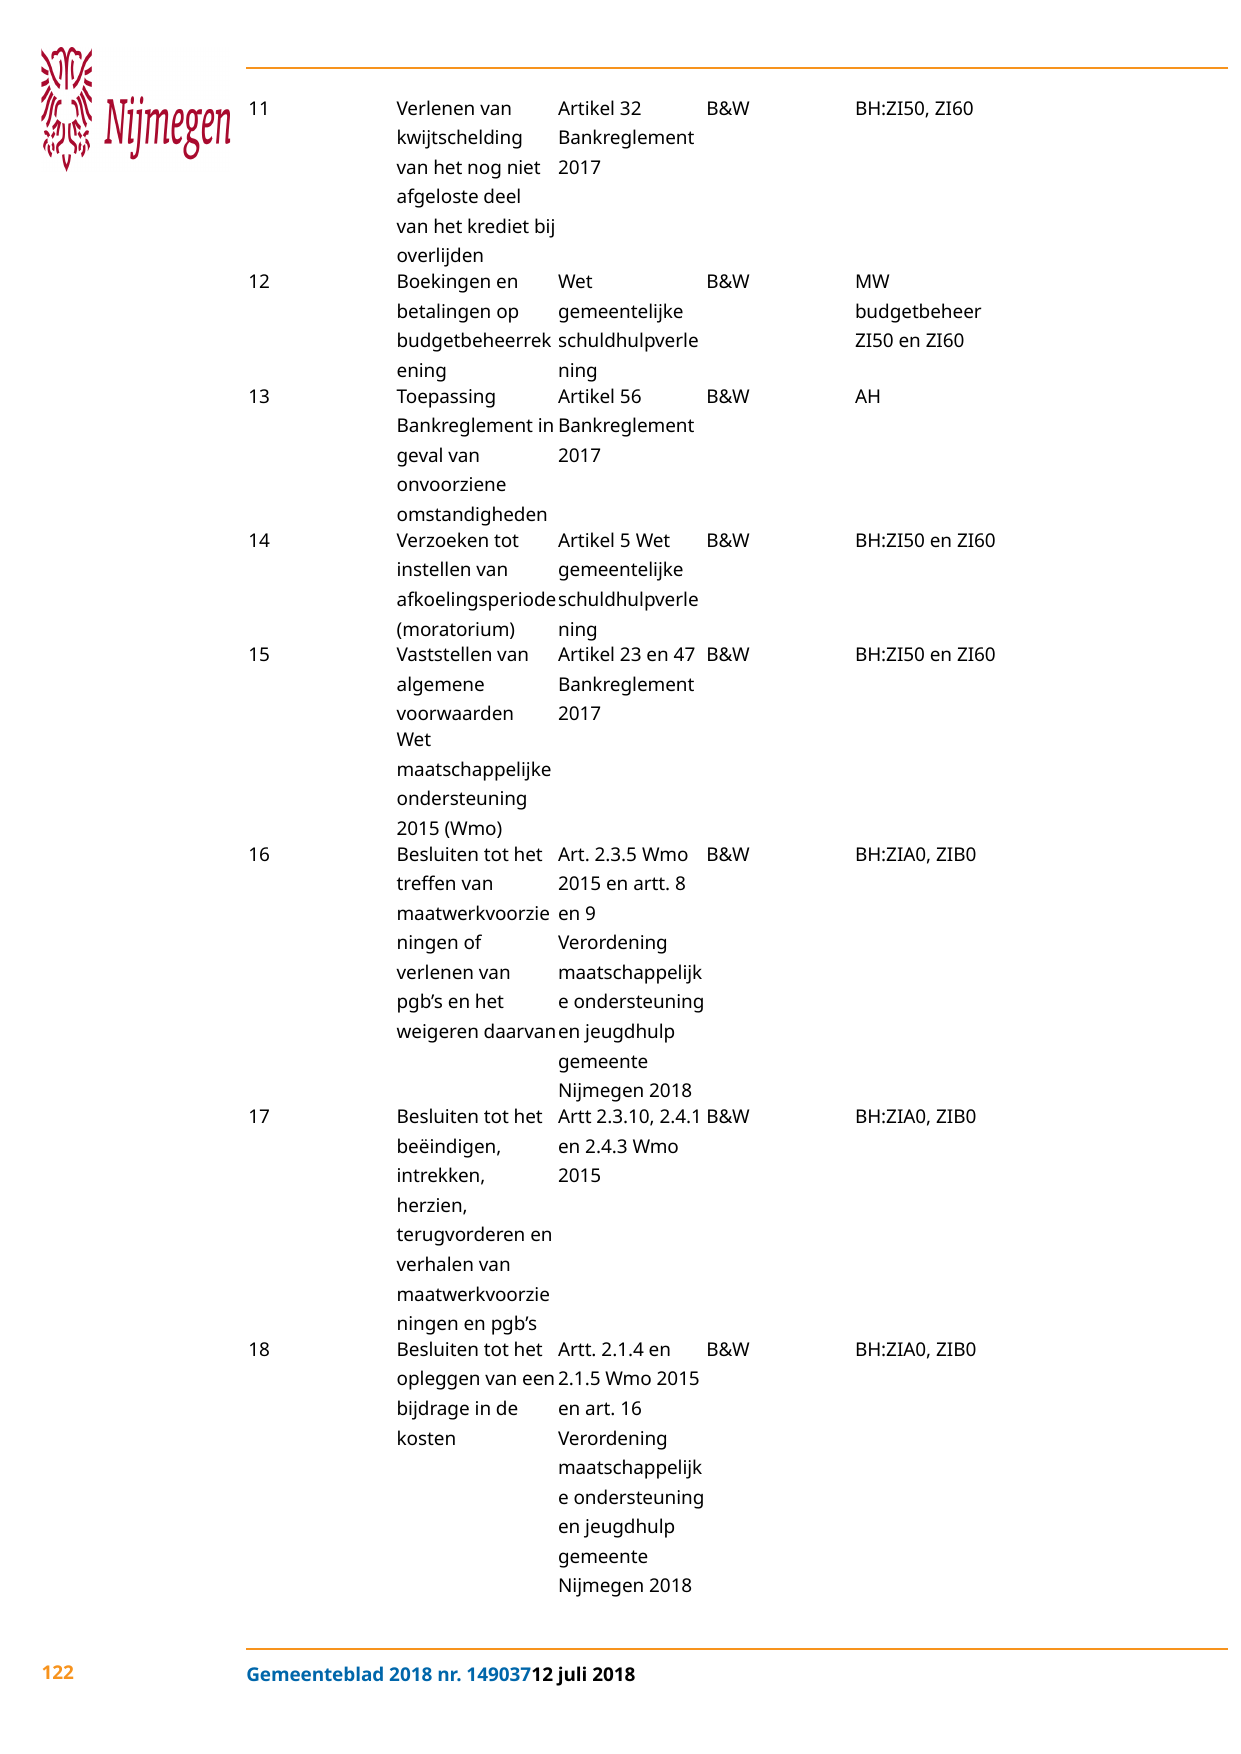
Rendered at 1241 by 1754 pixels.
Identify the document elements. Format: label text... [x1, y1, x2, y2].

table_cell [1003, 841, 1152, 1103]
table_cell 15 [248, 641, 396, 726]
table_cell B&W [706, 383, 855, 527]
table_cell Verlenen van kwijtschelding van het nog niet afgeloste deel van het krediet bij overlijden [396, 95, 558, 268]
table_cell Artikel 23 en 47 Bankreglement 2017 [558, 641, 706, 726]
table_cell [706, 726, 855, 841]
table_cell [1003, 383, 1152, 527]
table_cell B&W [706, 1336, 855, 1598]
table_cell BH:ZI50, ZI60 [855, 95, 1003, 268]
table_cell [1003, 527, 1152, 641]
table_cell [1003, 726, 1152, 841]
table_cell 18 [248, 1336, 396, 1598]
table_cell BH:ZI50 en ZI60 [855, 641, 1003, 726]
table_cell [1003, 1336, 1152, 1598]
table_cell Besluiten tot het opleggen van een bijdrage in de kosten [396, 1336, 558, 1598]
table_cell B&W [706, 841, 855, 1103]
table_cell Boekingen en betalingen op budgetbeheerrekening [396, 269, 558, 383]
table_cell Wet maatschappelijke ondersteuning 2015 (Wmo) [396, 726, 558, 841]
table_cell B&W [706, 95, 855, 268]
table_cell Artikel 32 Bankreglement 2017 [558, 95, 706, 268]
picture [41, 47, 231, 172]
table_cell [558, 726, 706, 841]
table_cell Artikel 5 Wet gemeentelijke schuldhulpverlening [558, 527, 706, 641]
table_cell [855, 726, 1003, 841]
table_cell Artikel 56 Bankreglement 2017 [558, 383, 706, 527]
table_cell Besluiten tot het beëindigen, intrekken, herzien, terugvorderen en verhalen van maatwerkvoorzieningen en pgb’s [396, 1103, 558, 1336]
table_cell 17 [248, 1103, 396, 1336]
table_cell [1003, 95, 1152, 268]
table_cell Art. 2.3.5 Wmo 2015 en artt. 8 en 9 Verordening maatschappelijke ondersteuning en jeugdhulp gemeente Nijmegen 2018 [558, 841, 706, 1103]
table_cell Artt 2.3.10, 2.4.1 en 2.4.3 Wmo 2015 [558, 1103, 706, 1336]
table_cell Artt. 2.1.4 en 2.1.5 Wmo 2015 en art. 16 Verordening maatschappelijke ondersteuning en jeugdhulp gemeente Nijmegen 2018 [558, 1336, 706, 1598]
table_cell AH [855, 383, 1003, 527]
table_cell 13 [248, 383, 396, 527]
table_cell [1003, 269, 1152, 383]
table_cell MW budgetbeheer ZI50 en ZI60 [855, 269, 1003, 383]
table_cell 12 [248, 269, 396, 383]
table_cell Wet gemeentelijke schuldhulpverlening [558, 269, 706, 383]
table_cell BH:ZI50 en ZI60 [855, 527, 1003, 641]
table_cell Verzoeken tot instellen van afkoelingsperiode (moratorium) [396, 527, 558, 641]
table_cell 11 [248, 95, 396, 268]
table_cell Besluiten tot het treffen van maatwerkvoorzieningen of verlenen van pgb’s en het weigeren daarvan [396, 841, 558, 1103]
table_cell B&W [706, 641, 855, 726]
table_cell B&W [706, 527, 855, 641]
table_cell 14 [248, 527, 396, 641]
table_cell Toepassing Bankreglement in geval van onvoorziene omstandigheden [396, 383, 558, 527]
table_cell Vaststellen van algemene voorwaarden [396, 641, 558, 726]
table_cell BH:ZIA0, ZIB0 [855, 841, 1003, 1103]
table_cell BH:ZIA0, ZIB0 [855, 1103, 1003, 1336]
table_cell 16 [248, 841, 396, 1103]
table_cell B&W [706, 1103, 855, 1336]
table_cell B&W [706, 269, 855, 383]
table_cell [1003, 1103, 1152, 1336]
table_cell BH:ZIA0, ZIB0 [855, 1336, 1003, 1598]
table_cell [1003, 641, 1152, 726]
table_cell [248, 726, 396, 841]
